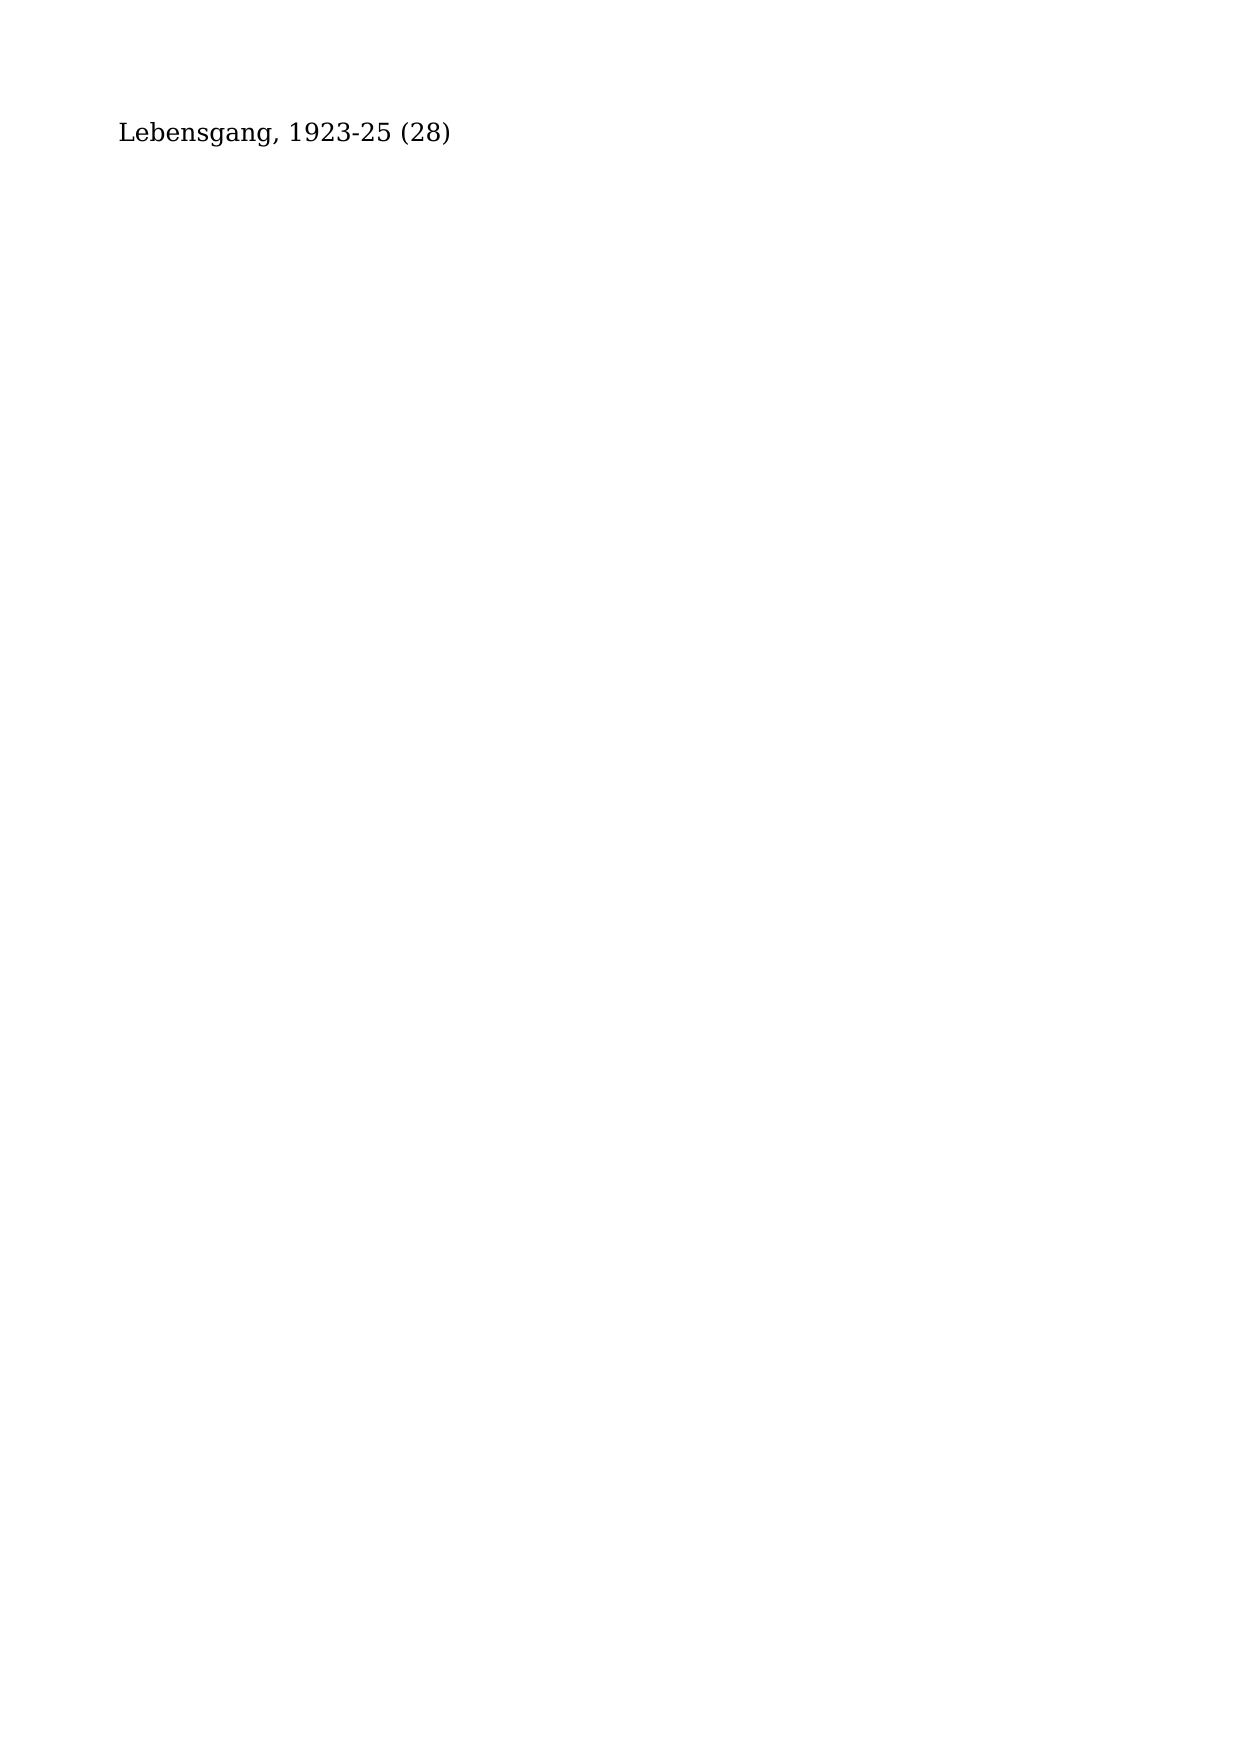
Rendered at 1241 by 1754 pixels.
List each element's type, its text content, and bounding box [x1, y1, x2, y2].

text Lebensgang, 1923-25 (28) [118, 118, 1122, 147]
